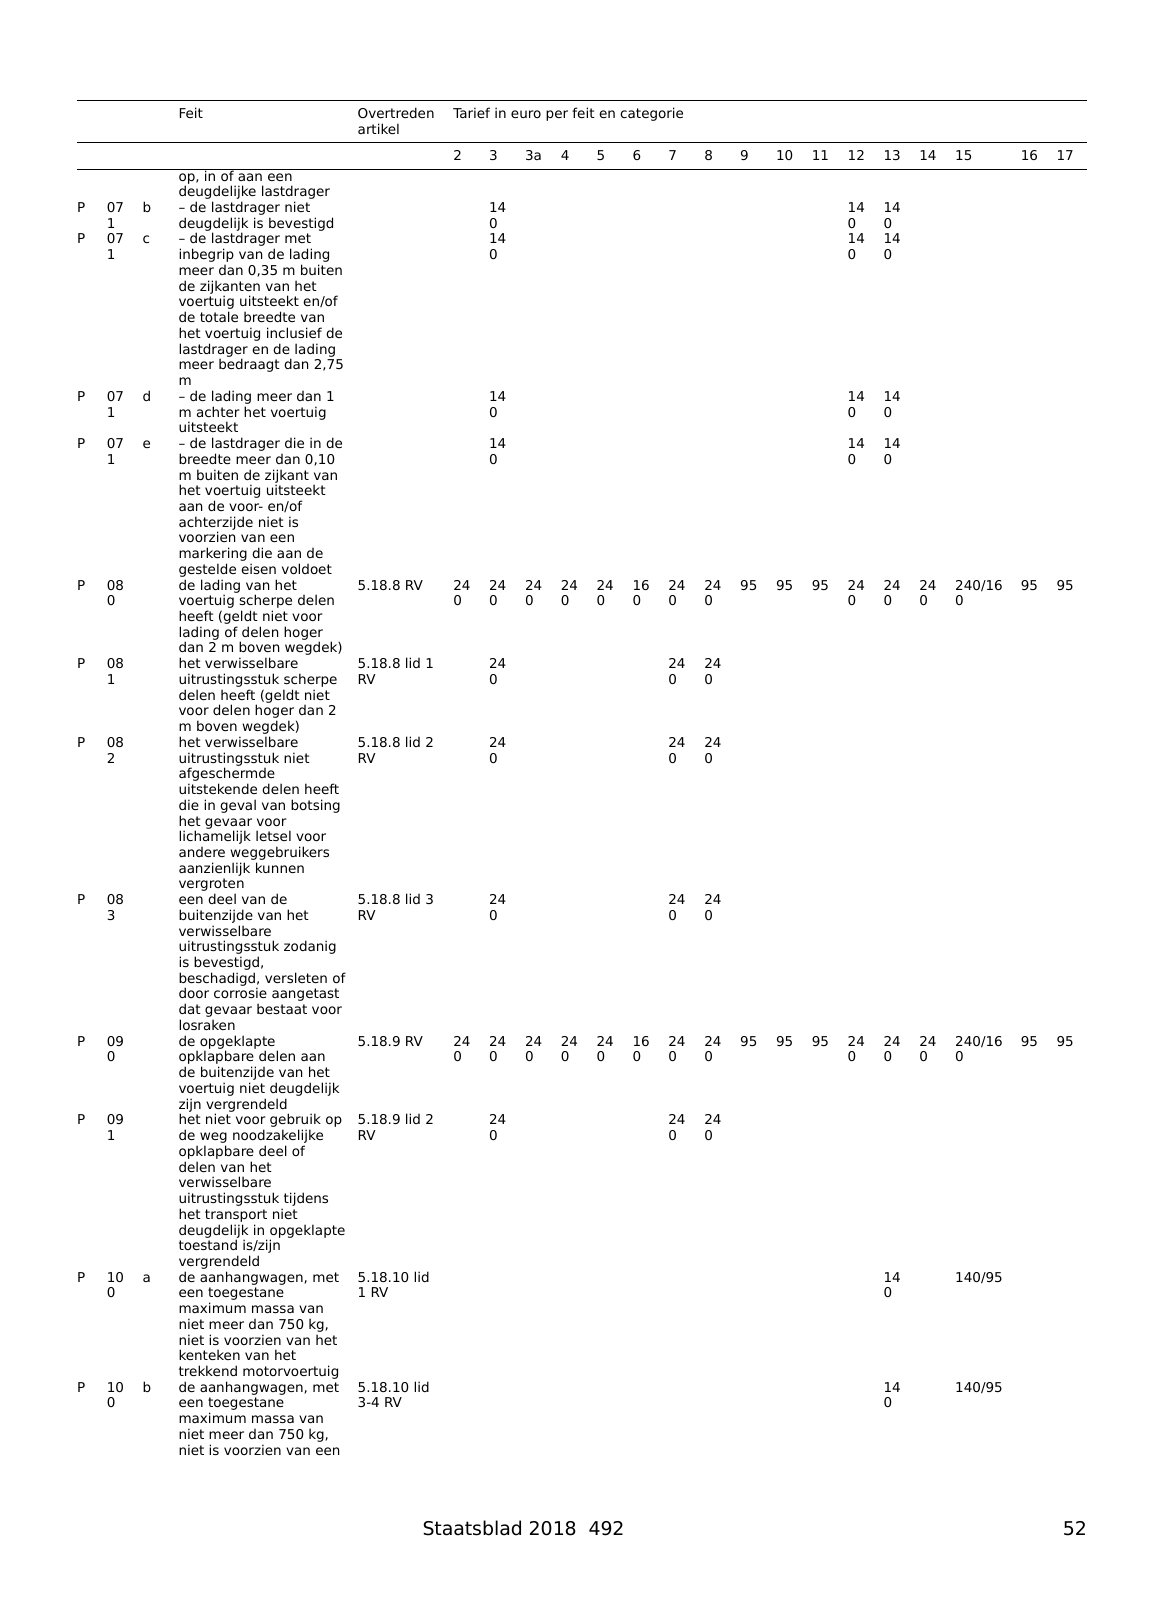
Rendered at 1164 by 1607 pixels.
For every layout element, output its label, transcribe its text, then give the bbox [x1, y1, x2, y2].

table_cell 8 [698, 143, 734, 168]
table_cell [734, 436, 770, 577]
table_cell [734, 1380, 770, 1458]
table_cell [352, 389, 447, 436]
table_cell [1015, 200, 1051, 231]
table_cell 100 [101, 1270, 136, 1379]
table_cell 5.18.8 RV [352, 578, 447, 656]
table_cell [555, 735, 591, 892]
table_cell [136, 1112, 172, 1269]
table_cell de aanhangwagen, met een toegestane maximum massa van niet meer dan 750 kg, niet is voorzien van een [172, 1380, 352, 1458]
table_cell [626, 1380, 662, 1458]
table_cell [591, 200, 626, 231]
table_cell [734, 1270, 770, 1379]
table_cell [806, 231, 841, 389]
table_cell 140 [877, 200, 913, 231]
table_cell 240 [483, 578, 519, 656]
table_cell [734, 389, 770, 436]
table_cell [841, 1380, 877, 1458]
table_cell 2 [447, 143, 483, 168]
table_cell b [136, 1380, 172, 1458]
table_cell – de lading meer dan 1 m achter het voertuig uitsteekt [172, 389, 352, 436]
table_cell [591, 735, 626, 892]
table_cell [626, 656, 662, 735]
table_cell [555, 170, 591, 200]
table_cell [770, 892, 806, 1033]
table_cell – de lastdrager niet deugdelijk is bevestigd [172, 200, 352, 231]
table_cell 240 [913, 578, 949, 656]
table_cell 5.18.9 RV [352, 1034, 447, 1112]
table_cell [949, 170, 1015, 200]
table_cell [483, 170, 519, 200]
table_cell [770, 170, 806, 200]
table_cell [1051, 231, 1087, 389]
table_cell [447, 735, 483, 892]
table_cell [555, 656, 591, 735]
table_cell 140 [877, 436, 913, 577]
table_cell 090 [101, 1034, 136, 1112]
table_cell [447, 1270, 483, 1379]
table_cell [698, 389, 734, 436]
table_cell 160 [626, 578, 662, 656]
table_cell 6 [626, 143, 662, 168]
table_cell 080 [101, 578, 136, 656]
table_cell c [136, 231, 172, 389]
table_cell [447, 389, 483, 436]
table_cell 140 [841, 200, 877, 231]
table_cell 160 [626, 1034, 662, 1112]
table_cell [555, 892, 591, 1033]
table_cell – de lastdrager die in de breedte meer dan 0,10 m buiten de zijkant van het voertuig uitsteekt aan de voor- en/of achterzijde niet is voorzien van een markering die aan de gestelde eisen voldoet [172, 436, 352, 577]
table_cell [1051, 735, 1087, 892]
table_cell 071 [101, 231, 136, 389]
table_cell P [77, 1112, 101, 1269]
table_cell 5 [591, 143, 626, 168]
table_cell P [77, 1380, 101, 1458]
table_cell het verwisselbare uitrustingsstuk scherpe delen heeft (geldt niet voor delen hoger dan 2 m boven wegdek) [172, 656, 352, 735]
table_cell [555, 1112, 591, 1269]
table_cell [806, 1270, 841, 1379]
table_cell [591, 231, 626, 389]
table_cell 240 [698, 656, 734, 735]
table_cell 140/95 [949, 1380, 1015, 1458]
table_cell [447, 170, 483, 200]
table_cell [352, 143, 447, 168]
table_cell 240 [555, 578, 591, 656]
table_cell [734, 656, 770, 735]
table_cell P [77, 200, 101, 231]
table_cell de lading van het voertuig scherpe delen heeft (geldt niet voor lading of delen hoger dan 2 m boven wegdek) [172, 578, 352, 656]
table_cell [770, 389, 806, 436]
table_cell 240 [519, 578, 555, 656]
table_cell [1051, 389, 1087, 436]
table_cell [136, 735, 172, 892]
table_cell 083 [101, 892, 136, 1033]
table_cell 95 [806, 1034, 841, 1112]
table_cell 95 [1015, 578, 1051, 656]
table_cell 95 [806, 578, 841, 656]
table_cell [662, 170, 698, 200]
table_cell [841, 170, 877, 200]
table_cell [591, 892, 626, 1033]
table_cell 95 [770, 578, 806, 656]
table_cell [770, 656, 806, 735]
table_cell 240 [662, 656, 698, 735]
table_cell [662, 231, 698, 389]
table_cell 5.18.10 lid 1 RV [352, 1270, 447, 1379]
table_cell [770, 436, 806, 577]
table_cell [913, 656, 949, 735]
table_cell [1051, 1112, 1087, 1269]
table_header Feit [172, 101, 352, 142]
table_cell 5.18.8 lid 3 RV [352, 892, 447, 1033]
table_cell [483, 1270, 519, 1379]
table_cell 95 [1015, 1034, 1051, 1112]
table_cell [136, 656, 172, 735]
table_cell [806, 656, 841, 735]
table_cell 95 [770, 1034, 806, 1112]
table_cell [352, 231, 447, 389]
table_cell [352, 200, 447, 231]
table_cell 071 [101, 389, 136, 436]
table_cell [519, 231, 555, 389]
table_cell [447, 436, 483, 577]
table_cell op, in of aan een deugdelijke lastdrager [172, 170, 352, 200]
table_cell [662, 1380, 698, 1458]
table_cell [1015, 170, 1051, 200]
table_cell 7 [662, 143, 698, 168]
table_cell [555, 231, 591, 389]
table_cell P [77, 231, 101, 389]
table_header [77, 101, 101, 142]
table_cell P [77, 436, 101, 577]
table_cell 071 [101, 200, 136, 231]
table_cell [913, 1270, 949, 1379]
table_cell [626, 170, 662, 200]
table_cell 95 [1051, 578, 1087, 656]
table_cell [555, 1270, 591, 1379]
table_cell [806, 1380, 841, 1458]
table_cell 240 [662, 735, 698, 892]
table_cell 9 [734, 143, 770, 168]
table_cell [591, 436, 626, 577]
table_cell 240 [841, 1034, 877, 1112]
table_cell 240 [698, 735, 734, 892]
table_cell [136, 892, 172, 1033]
table_cell [1015, 1112, 1051, 1269]
table_cell [913, 735, 949, 892]
table_cell P [77, 735, 101, 892]
table_cell 082 [101, 735, 136, 892]
table_cell [77, 170, 101, 200]
table_cell 140 [841, 231, 877, 389]
table_cell [1051, 656, 1087, 735]
table_cell [447, 231, 483, 389]
table_cell 140 [483, 200, 519, 231]
table_cell [770, 231, 806, 389]
table_cell het verwisselbare uitrustingsstuk niet afgeschermde uitstekende delen heeft die in geval van botsing het gevaar voor lichamelijk letsel voor andere weggebruikers aanzienlijk kunnen vergroten [172, 735, 352, 892]
table_header [136, 101, 172, 142]
table_cell [913, 436, 949, 577]
table_cell [447, 1380, 483, 1458]
table_cell [949, 436, 1015, 577]
table_cell [447, 200, 483, 231]
table_cell 240/160 [949, 578, 1015, 656]
table_cell [841, 1112, 877, 1269]
table_cell 140 [877, 231, 913, 389]
table_cell een deel van de buitenzijde van het verwisselbare uitrustingsstuk zodanig is bevestigd, beschadigd, versleten of door corrosie aangetast dat gevaar bestaat voor losraken [172, 892, 352, 1033]
table_cell 240 [483, 892, 519, 1033]
table_cell het niet voor gebruik op de weg noodzakelijke opklapbare deel of delen van het verwisselbare uitrustingsstuk tijdens het transport niet deugdelijk in opgeklapte toestand is/zijn vergrendeld [172, 1112, 352, 1269]
table_cell 240 [483, 656, 519, 735]
table_cell [591, 1270, 626, 1379]
table_cell [101, 170, 136, 200]
table_cell 240 [662, 892, 698, 1033]
table_cell P [77, 578, 101, 656]
table_cell [1051, 200, 1087, 231]
table_cell 3a [519, 143, 555, 168]
table_cell [626, 200, 662, 231]
table_cell [519, 735, 555, 892]
table_cell [698, 170, 734, 200]
table_cell [1051, 1270, 1087, 1379]
table_cell 240 [519, 1034, 555, 1112]
table_cell [913, 200, 949, 231]
table_cell [806, 1112, 841, 1269]
table_cell [555, 200, 591, 231]
table_cell de opgeklapte opklapbare delen aan de buitenzijde van het voertuig niet deugdelijk zijn vergrendeld [172, 1034, 352, 1112]
table_cell [447, 656, 483, 735]
table_cell [734, 1112, 770, 1269]
table_cell [591, 389, 626, 436]
table_cell 240/160 [949, 1034, 1015, 1112]
table_cell 240 [662, 1034, 698, 1112]
table_cell [1015, 892, 1051, 1033]
table_cell 16 [1015, 143, 1051, 168]
table_cell 5.18.8 lid 2 RV [352, 735, 447, 892]
table_cell [77, 143, 101, 168]
table_cell [662, 436, 698, 577]
table_cell [734, 892, 770, 1033]
table_cell b [136, 200, 172, 231]
table_cell [841, 656, 877, 735]
table_cell 240 [698, 1112, 734, 1269]
table_cell [136, 578, 172, 656]
table_cell P [77, 1034, 101, 1112]
table_cell [806, 892, 841, 1033]
table_cell – de lastdrager met inbegrip van de lading meer dan 0,35 m buiten de zijkanten van het voertuig uitsteekt en/of de totale breedte van het voertuig inclusief de lastdrager en de lading meer bedraagt dan 2,75 m [172, 231, 352, 389]
table_cell [913, 389, 949, 436]
table_cell 140 [877, 1270, 913, 1379]
table_cell [626, 389, 662, 436]
table_cell [877, 1112, 913, 1269]
table_cell [1051, 1380, 1087, 1458]
table_cell [101, 143, 136, 168]
table_cell [949, 231, 1015, 389]
table_cell 240 [483, 735, 519, 892]
table_cell 140/95 [949, 1270, 1015, 1379]
table_cell [519, 1270, 555, 1379]
table_cell d [136, 389, 172, 436]
table_cell [841, 892, 877, 1033]
table_cell [1015, 656, 1051, 735]
table_cell 240 [913, 1034, 949, 1112]
table_cell [591, 656, 626, 735]
table_cell 240 [483, 1034, 519, 1112]
table_cell [352, 170, 447, 200]
table_cell [555, 1380, 591, 1458]
table_cell [913, 231, 949, 389]
table_cell [136, 1034, 172, 1112]
table_cell 12 [841, 143, 877, 168]
table_cell 240 [591, 578, 626, 656]
table_cell [626, 892, 662, 1033]
table_cell 240 [662, 1112, 698, 1269]
table_cell [949, 389, 1015, 436]
table_cell [136, 143, 172, 168]
table_cell [877, 892, 913, 1033]
table_cell [949, 200, 1015, 231]
table_cell [662, 200, 698, 231]
table_cell [806, 170, 841, 200]
table_cell 14 [913, 143, 949, 168]
table_cell 240 [877, 578, 913, 656]
table_cell [1015, 1270, 1051, 1379]
table_cell P [77, 892, 101, 1033]
table_cell 15 [949, 143, 1015, 168]
table_cell [1015, 1380, 1051, 1458]
table_cell 240 [447, 578, 483, 656]
table_cell e [136, 436, 172, 577]
table_cell 95 [734, 1034, 770, 1112]
table_cell [1015, 735, 1051, 892]
table_cell 5.18.8 lid 1 RV [352, 656, 447, 735]
table_cell [770, 200, 806, 231]
table_cell [734, 231, 770, 389]
table_cell 240 [447, 1034, 483, 1112]
table_cell 100 [101, 1380, 136, 1458]
table_cell [913, 1380, 949, 1458]
table_cell [555, 389, 591, 436]
table_cell 240 [698, 1034, 734, 1112]
table_cell [913, 170, 949, 200]
table_cell [626, 231, 662, 389]
table_cell 240 [483, 1112, 519, 1269]
table_cell [483, 1380, 519, 1458]
table_cell 240 [662, 578, 698, 656]
table_cell [447, 892, 483, 1033]
table_cell [1015, 231, 1051, 389]
table_header [101, 101, 136, 142]
table_cell [519, 1112, 555, 1269]
table_cell [662, 1270, 698, 1379]
table_header Tarief in euro per feit en categorie [447, 101, 1087, 142]
table_cell [519, 170, 555, 200]
table_cell [555, 436, 591, 577]
table_cell [1051, 892, 1087, 1033]
table_cell 13 [877, 143, 913, 168]
table_cell 071 [101, 436, 136, 577]
table_cell [1051, 436, 1087, 577]
table_header Overtreden artikel [352, 101, 447, 142]
table_cell [519, 892, 555, 1033]
table_cell 240 [591, 1034, 626, 1112]
table_cell [519, 1380, 555, 1458]
table_cell 3 [483, 143, 519, 168]
table_cell 240 [555, 1034, 591, 1112]
table_cell 95 [1051, 1034, 1087, 1112]
table_cell [698, 231, 734, 389]
table_cell [770, 1380, 806, 1458]
table_cell P [77, 1270, 101, 1379]
table_cell 140 [483, 436, 519, 577]
table_cell 17 [1051, 143, 1087, 168]
table_cell [770, 1112, 806, 1269]
table_cell de aanhangwagen, met een toegestane maximum massa van niet meer dan 750 kg, niet is voorzien van het kenteken van het trekkend motorvoertuig [172, 1270, 352, 1379]
table_cell [913, 892, 949, 1033]
table_cell 081 [101, 656, 136, 735]
table_cell a [136, 1270, 172, 1379]
table_cell [1015, 436, 1051, 577]
table_cell P [77, 656, 101, 735]
table_cell [1015, 389, 1051, 436]
table_cell [698, 436, 734, 577]
table_cell 140 [877, 1380, 913, 1458]
table_cell [949, 892, 1015, 1033]
table_cell [662, 389, 698, 436]
table_cell 140 [877, 389, 913, 436]
table_cell 091 [101, 1112, 136, 1269]
table_cell [806, 389, 841, 436]
table_cell [591, 1112, 626, 1269]
table_cell [949, 656, 1015, 735]
table_cell [877, 170, 913, 200]
table_cell 140 [483, 389, 519, 436]
table_cell [698, 1380, 734, 1458]
table_cell 240 [698, 578, 734, 656]
table_cell 140 [483, 231, 519, 389]
table_cell [626, 436, 662, 577]
table_cell 5.18.10 lid 3-4 RV [352, 1380, 447, 1458]
table_cell 240 [841, 578, 877, 656]
table_cell [841, 735, 877, 892]
table_cell [841, 1270, 877, 1379]
table_cell [591, 1380, 626, 1458]
table_cell [734, 735, 770, 892]
table_cell [519, 656, 555, 735]
table_cell [806, 200, 841, 231]
table_cell [591, 170, 626, 200]
table_cell [913, 1112, 949, 1269]
table_cell [949, 735, 1015, 892]
table_cell 95 [734, 578, 770, 656]
table_cell [519, 389, 555, 436]
table_cell [447, 1112, 483, 1269]
table_cell 240 [698, 892, 734, 1033]
table_cell [806, 735, 841, 892]
table_cell [698, 1270, 734, 1379]
table_cell [698, 200, 734, 231]
table_cell 140 [841, 436, 877, 577]
table_cell 11 [806, 143, 841, 168]
table_cell [734, 170, 770, 200]
table_cell P [77, 389, 101, 436]
table_cell [519, 200, 555, 231]
table_cell [1051, 170, 1087, 200]
table_cell 4 [555, 143, 591, 168]
table_cell 5.18.9 lid 2 RV [352, 1112, 447, 1269]
table_cell [877, 656, 913, 735]
table_cell [877, 735, 913, 892]
table_cell 140 [841, 389, 877, 436]
table_cell [626, 1270, 662, 1379]
table_cell [136, 170, 172, 200]
table_cell 240 [877, 1034, 913, 1112]
table_cell [519, 436, 555, 577]
table_cell [626, 735, 662, 892]
table_cell [626, 1112, 662, 1269]
table_cell [806, 436, 841, 577]
table_cell 10 [770, 143, 806, 168]
table_cell [352, 436, 447, 577]
table_cell [770, 735, 806, 892]
table_cell [949, 1112, 1015, 1269]
table_cell [172, 143, 352, 168]
table_cell [734, 200, 770, 231]
table_cell [770, 1270, 806, 1379]
